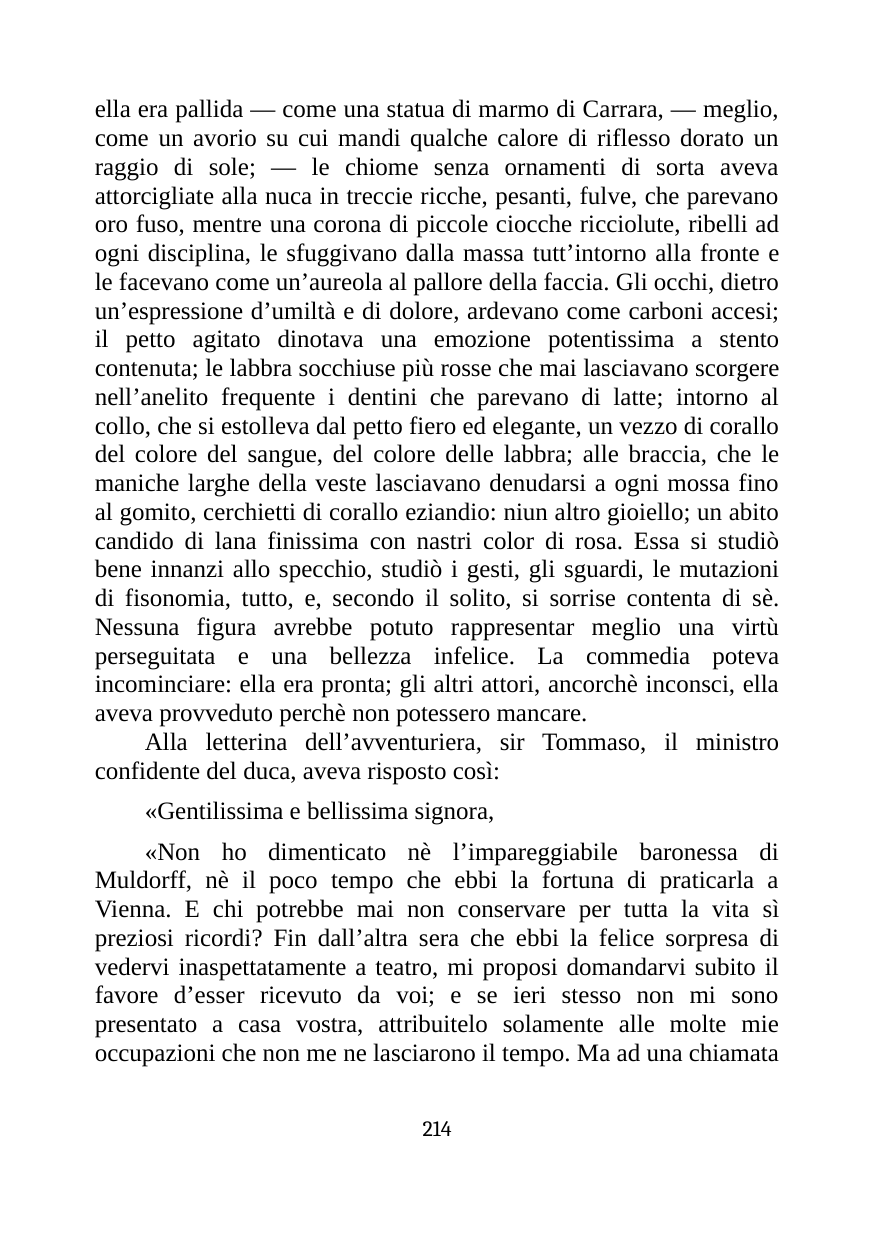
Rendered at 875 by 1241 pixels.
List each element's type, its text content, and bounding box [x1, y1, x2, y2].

text Alla letterina dell’avventuriera, sir Tommaso, il ministro confidente del duca, aveva risposto così: [94, 727, 779, 784]
text «Non ho dimenticato nè l’impareggiabile baronessa di Muldorff, nè il poco tempo che ebbi la fortuna di praticarla a Vienna. E chi potrebbe mai non conservare per tutta la vita sì preziosi ricordi? Fin dall’altra sera che ebbi la felice sorpresa di vedervi inaspettatamente a teatro, mi proposi domandarvi subito il favore d’esser ricevuto da voi; e se ieri stesso non mi sono presentato a casa vostra, attribuitelo solamente alle molte mie occupazioni che non me ne lasciarono il tempo. Ma ad una chiamata [94, 837, 779, 1067]
text ella era pallida — come una statua di marmo di Carrara, — meglio, come un avorio su cui mandi qualche calore di riflesso dorato un raggio di sole; — le chiome senza ornamenti di sorta aveva attorcigliate alla nuca in treccie ricche, pesanti, fulve, che parevano oro fuso, mentre una corona di piccole ciocche ricciolute, ribelli ad ogni disciplina, le sfuggivano dalla massa tutt’intorno alla fronte e le facevano come un’aureola al pallore della faccia. Gli occhi, dietro un’espressione d’umiltà e di dolore, ardevano come carboni accesi; il petto agitato dinotava una emozione potentissima a stento contenuta; le labbra socchiuse più rosse che mai lasciavano scorgere nell’anelito frequente i dentini che parevano di latte; intorno al collo, che si estolleva dal petto fiero ed elegante, un vezzo di corallo del colore del sangue, del colore delle labbra; alle braccia, che le maniche larghe della veste lasciavano denudarsi a ogni mossa fino al gomito, cerchietti di corallo eziandio: niun altro gioiello; un abito candido di lana finissima con nastri color di rosa. Essa si studiò bene innanzi allo specchio, studiò i gesti, gli sguardi, le mutazioni di fisonomia, tutto, e, secondo il solito, si sorrise contenta di sè. Nessuna figura avrebbe potuto rappresentar meglio una virtù perseguitata e una bellezza infelice. La commedia poteva incominciare: ella era pronta; gli altri attori, ancorchè inconsci, ella aveva provveduto perchè non potessero mancare. [94, 94, 779, 727]
text «Gentilissima e bellissima signora, [94, 796, 779, 825]
